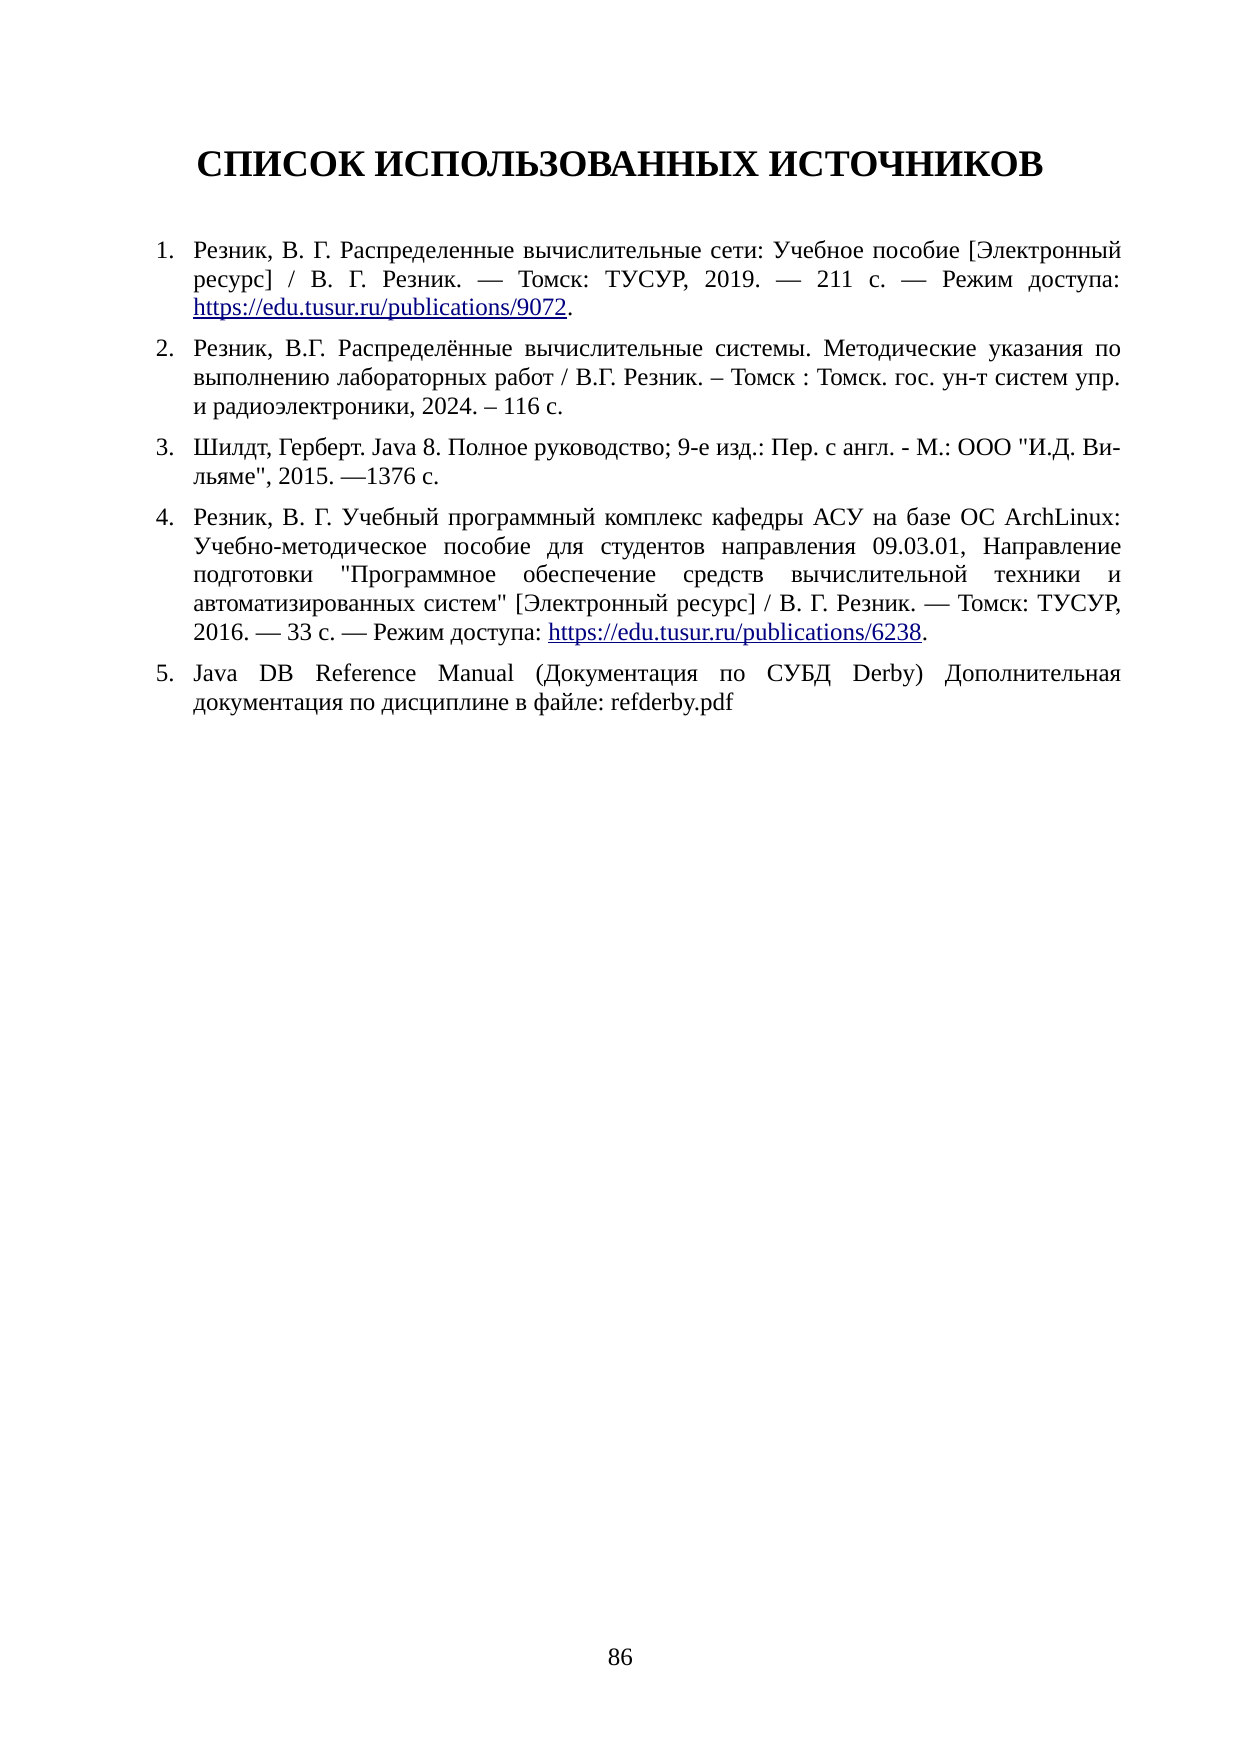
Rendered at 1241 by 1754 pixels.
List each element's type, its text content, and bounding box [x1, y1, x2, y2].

list Резник, В. Г. Распределенные вычислительные сети: Учебное пособие [Электронный ресурс] / В. Г. Резник. — Томск: ТУСУР, 2019. — 211 с. — Режим доступа: https://edu.tusur.ru/publications/9072. [156, 235, 1122, 321]
subtitle СПИСОК ИСПОЛЬЗОВАННЫХ ИСТОЧНИКОВ [118, 142, 1122, 185]
list Резник, В.Г. Распределённые вычислительные системы. Методические указания по выполнению лабораторных работ / В.Г. Резник. – Томск : Томск. гос. ун-т систем упр. и радиоэлектроники, 2024. – 116 с. [156, 333, 1122, 420]
list Java DB Reference Manual (Документация по СУБД Derby) Дополнительная документация по дисциплине в файле: refderby.pdf [156, 658, 1122, 716]
list Резник, В. Г. Учебный программный комплекс кафедры АСУ на базе ОС ArchLinux: Учебно-методическое пособие для студентов направления 09.03.01, Направление подготовки "Программное обеспечение средств вычислительной техники и автоматизированных систем" [Электронный ресурс] / В. Г. Резник. — Томск: ТУСУР, 2016. — 33 с. — Режим доступа: https://edu.tusur.ru/publications/6238. [156, 502, 1122, 646]
list Шилдт, Герберт. Java 8. Полное руководство; 9-е изд.: Пер. с англ. - М.: ООО "И.Д. Ви-льяме", 2015. —1376 с. [156, 432, 1122, 490]
